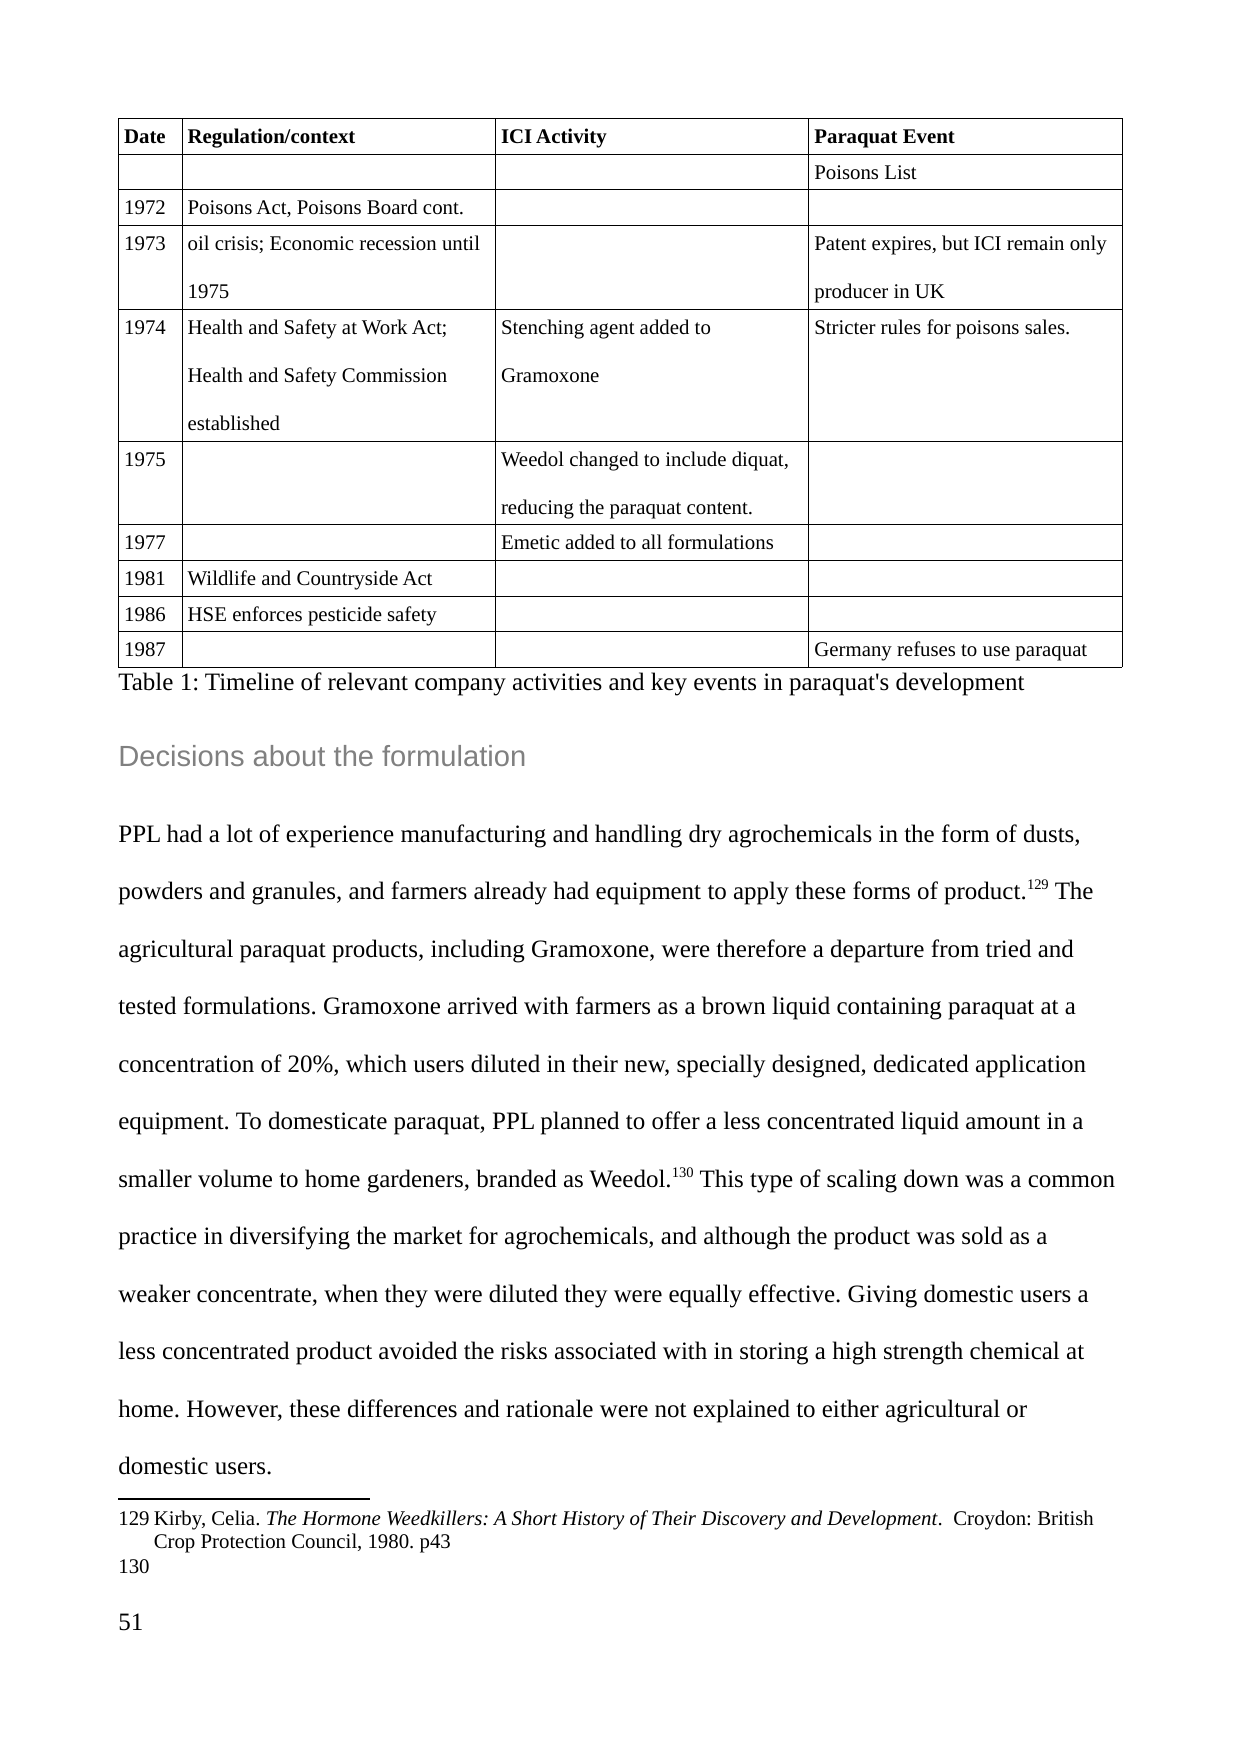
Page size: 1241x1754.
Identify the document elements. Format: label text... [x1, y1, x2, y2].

table_cell Health and Safety at Work Act; Health and Safety Commission established [183, 310, 495, 441]
table_cell [809, 597, 1122, 631]
table_cell oil crisis; Economic recession until 1975 [183, 226, 495, 309]
table_cell 1972 [119, 190, 182, 225]
table_cell [496, 561, 808, 596]
table_cell [183, 632, 495, 667]
table_cell 1973 [119, 226, 182, 309]
table_cell Poisons List [809, 155, 1122, 189]
table_cell 1977 [119, 525, 182, 560]
table_cell [119, 155, 182, 189]
text Kirby, Celia. The Hormone Weedkillers: A Short History of Their Discovery and Development. Croydon: British Crop Protection Council, 1980. p43 [118, 1505, 1122, 1553]
table_header Paraquat Event [809, 119, 1122, 154]
table_cell Weedol changed to include diquat, reducing the paraquat content. [496, 442, 808, 524]
table_cell [809, 525, 1122, 560]
table_cell [496, 632, 808, 667]
table_cell 1974 [119, 310, 182, 441]
table_cell [183, 525, 495, 560]
table_cell Germany refuses to use paraquat [809, 632, 1122, 667]
table_cell [496, 155, 808, 189]
table_cell [183, 155, 495, 189]
table_cell [496, 226, 808, 309]
subtitle Decisions about the formulation [118, 739, 1122, 773]
table_cell [183, 442, 495, 524]
table_cell 1986 [119, 597, 182, 631]
table_cell Wildlife and Countryside Act [183, 561, 495, 596]
table_cell 1987 [119, 632, 182, 667]
text PPL had a lot of experience manufacturing and handling dry agrochemicals in the form of dusts, powders and granules, and farmers already had equipment to apply these forms of product. The agricultural paraquat products, including Gramoxone, were therefore a departure from tried and tested formulations. Gramoxone arrived with farmers as a brown liquid containing paraquat at a concentration of 20%, which users diluted in their new, specially designed, dedicated application equipment. To domesticate paraquat, PPL planned to offer a less concentrated liquid amount in a smaller volume to home gardeners, branded as Weedol. This type of scaling down was a common practice in diversifying the market for agrochemicals, and although the product was sold as a weaker concentrate, when they were diluted they were equally effective. Giving domestic users a less concentrated product avoided the risks associated with in storing a high strength chemical at home. However, these differences and rationale were not explained to either agricultural or domestic users. [118, 819, 1122, 1480]
table_cell Poisons Act, Poisons Board cont. [183, 190, 495, 225]
table_cell [809, 561, 1122, 596]
table_cell Stenching agent added to Gramoxone [496, 310, 808, 441]
table_cell [496, 597, 808, 631]
text Table 1: Timeline of relevant company activities and key events in paraquat's development [118, 668, 1122, 696]
table_cell Emetic added to all formulations [496, 525, 808, 560]
table_cell [809, 442, 1122, 524]
table_header Regulation/context [183, 119, 495, 154]
table_cell [496, 190, 808, 225]
table_cell 1981 [119, 561, 182, 596]
table_header ICI Activity [496, 119, 808, 154]
table_header Date [119, 119, 182, 154]
table_cell Stricter rules for poisons sales. [809, 310, 1122, 441]
table_cell Patent expires, but ICI remain only producer in UK [809, 226, 1122, 309]
table_cell HSE enforces pesticide safety [183, 597, 495, 631]
table_cell 1975 [119, 442, 182, 524]
table_cell [809, 190, 1122, 225]
